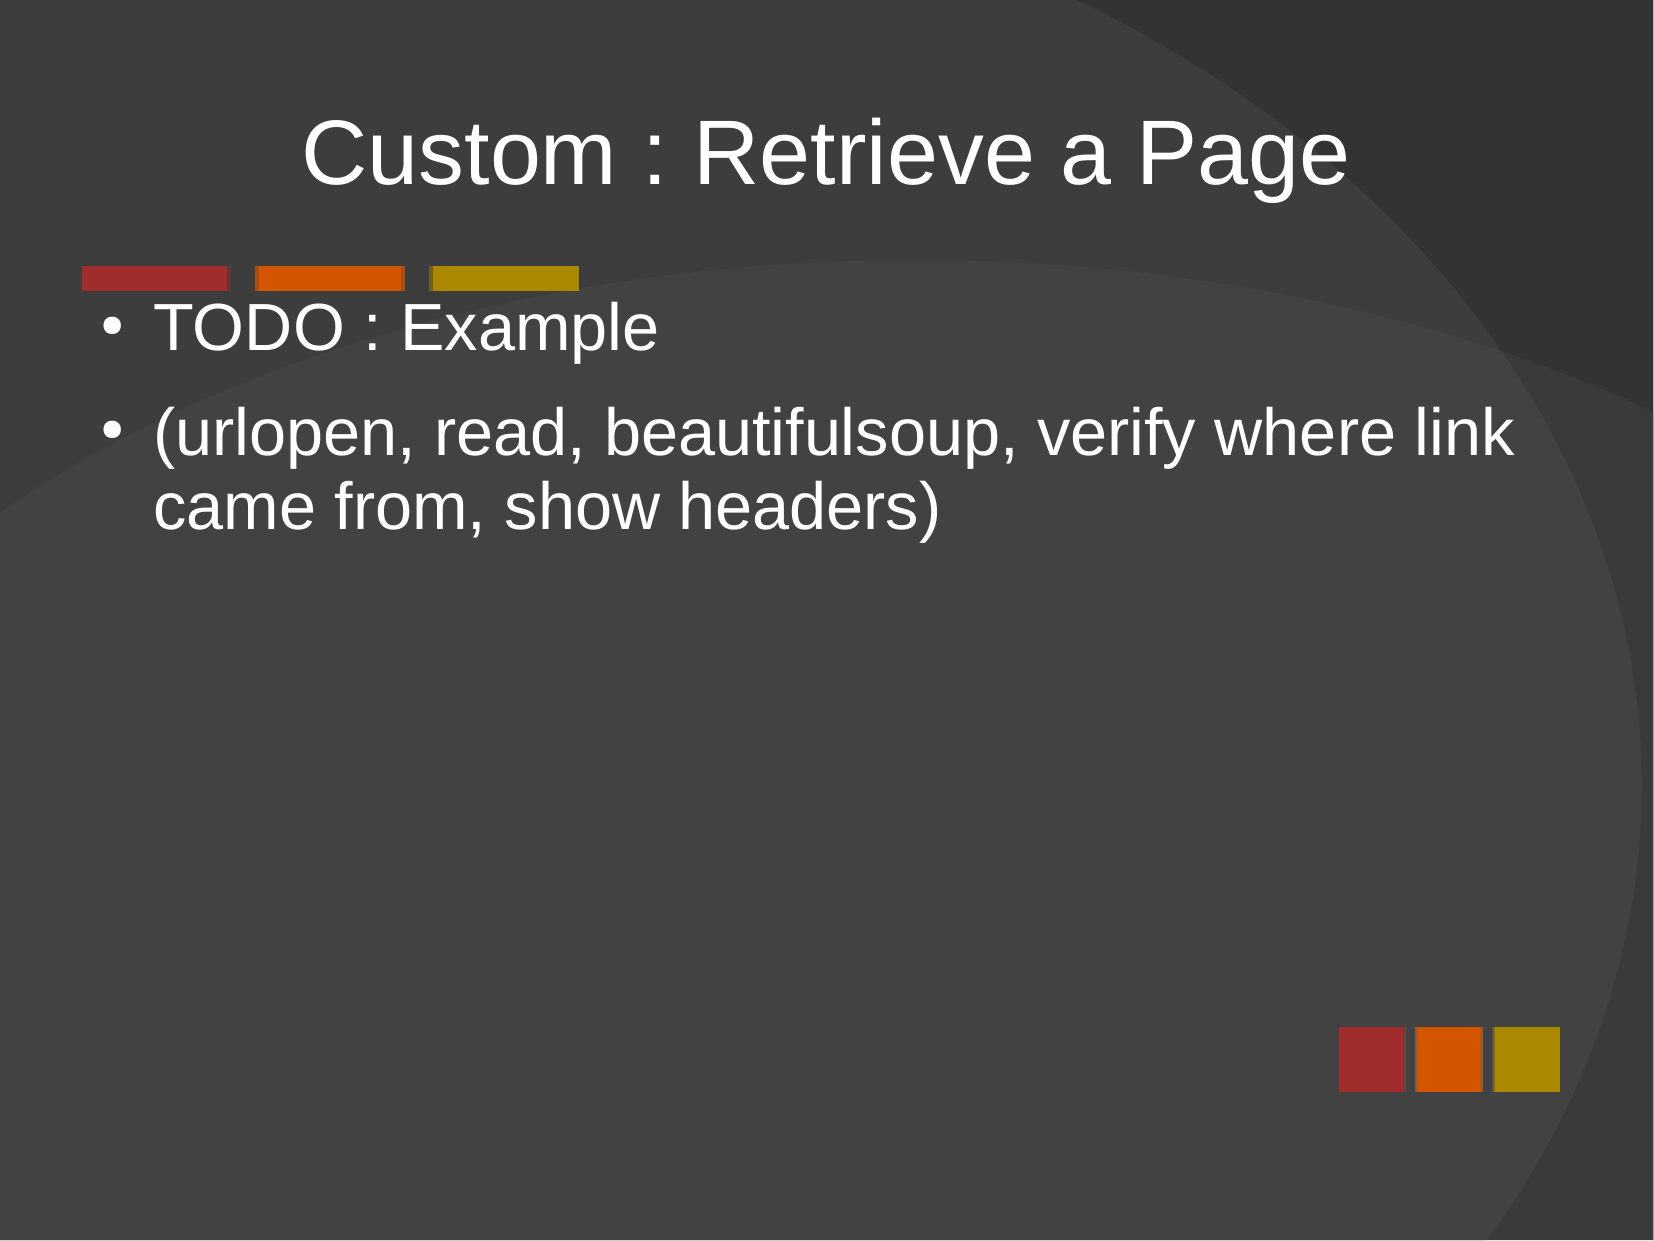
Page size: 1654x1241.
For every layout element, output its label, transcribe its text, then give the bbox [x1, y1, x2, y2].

picture [1339, 1027, 1560, 1092]
picture [82, 266, 579, 290]
title Custom : Retrieve a Page [82, 49, 1571, 257]
list TODO : Example (urlopen, read, beautifulsoup, verify where link came from, show headers) [82, 290, 1571, 1010]
